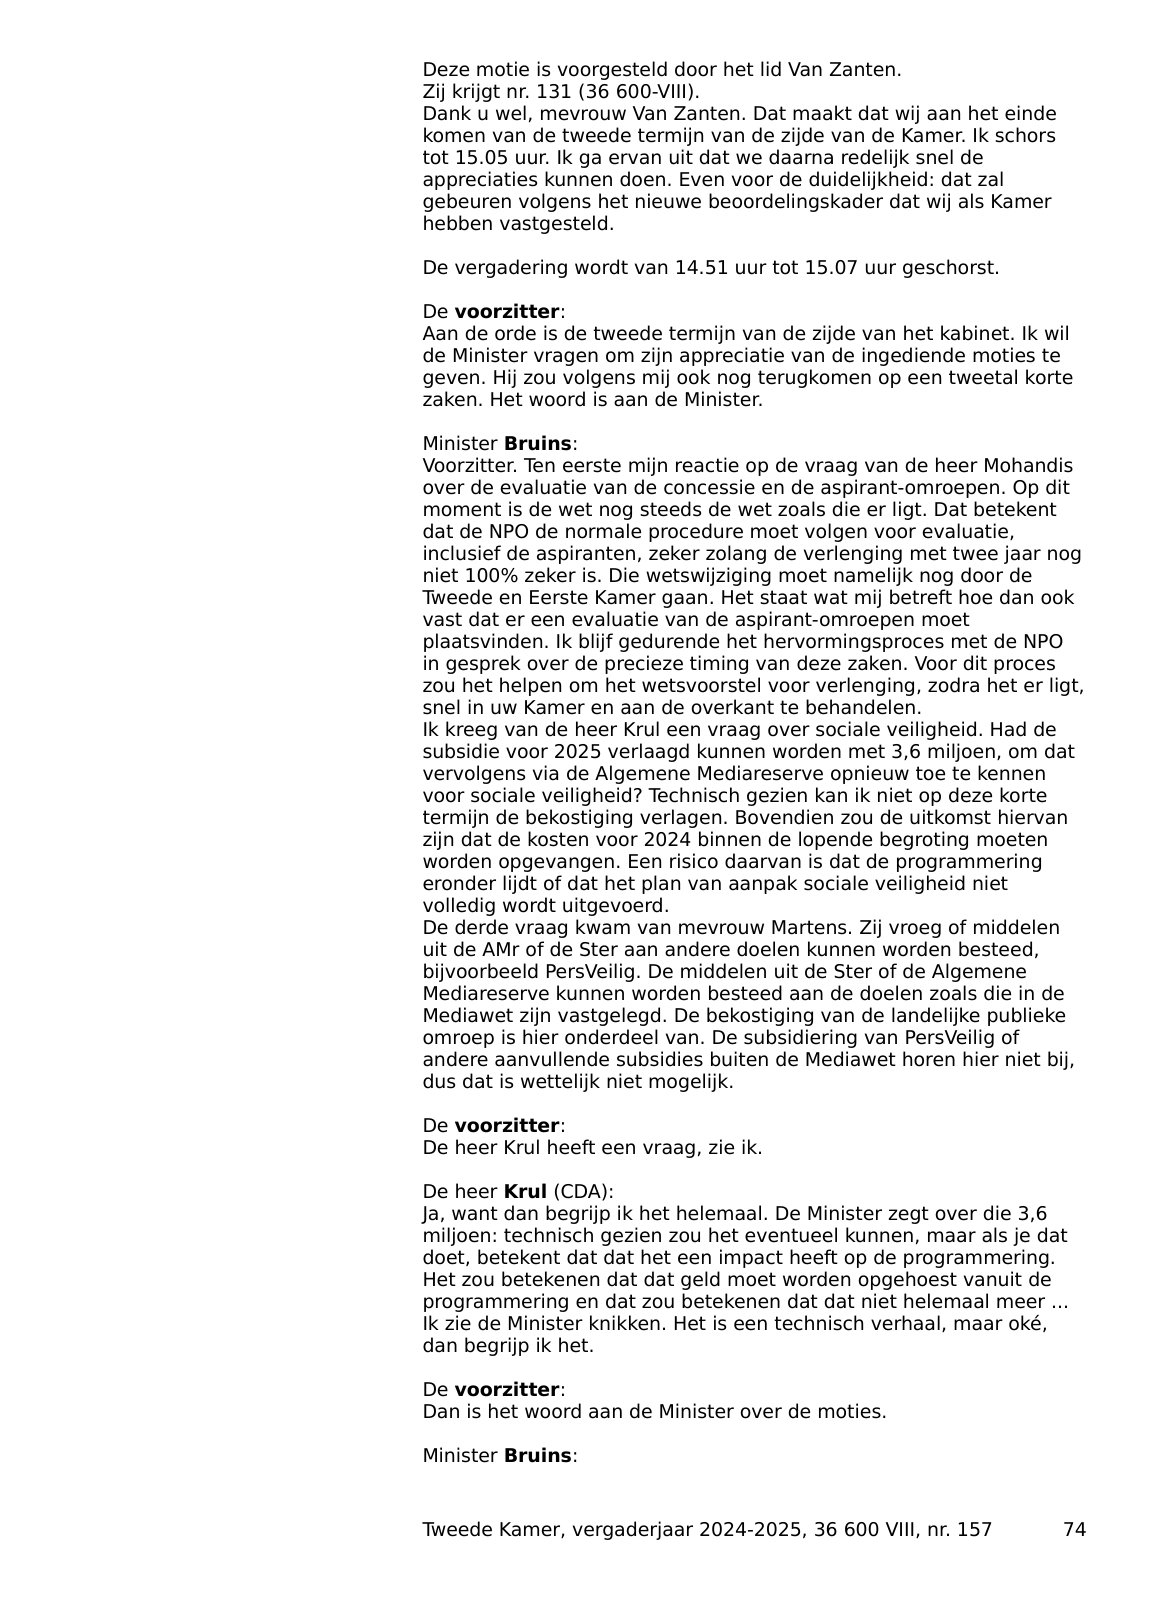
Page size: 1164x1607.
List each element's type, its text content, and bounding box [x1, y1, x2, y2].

text Dank u wel, mevrouw Van Zanten. Dat maakt dat wij aan het einde komen van de tweede termijn van de zijde van de Kamer. Ik schors tot 15.05 uur. Ik ga ervan uit dat we daarna redelijk snel de appreciaties kunnen doen. Even voor de duidelijkheid: dat zal gebeuren volgens het nieuwe beoordelingskader dat wij als Kamer hebben vastgesteld. [422, 103, 1087, 235]
text De voorzitter: [422, 1379, 1087, 1401]
text Ja, want dan begrijp ik het helemaal. De Minister zegt over die 3,6 miljoen: technisch gezien zou het eventueel kunnen, maar als je dat doet, betekent dat dat het een impact heeft op de programmering. Het zou betekenen dat dat geld moet worden opgehoest vanuit de programmering en dat zou betekenen dat dat niet helemaal meer ... Ik zie de Minister knikken. Het is een technisch verhaal, maar oké, dan begrijp ik het. [422, 1203, 1087, 1357]
text Minister Bruins: [422, 1445, 1087, 1467]
text De vergadering wordt van 14.51 uur tot 15.07 uur geschorst. [422, 257, 1087, 279]
text Ik kreeg van de heer Krul een vraag over sociale veiligheid. Had de subsidie voor 2025 verlaagd kunnen worden met 3,6 miljoen, om dat vervolgens via de Algemene Mediareserve opnieuw toe te kennen voor sociale veiligheid? Technisch gezien kan ik niet op deze korte termijn de bekostiging verlagen. Bovendien zou de uitkomst hiervan zijn dat de kosten voor 2024 binnen de lopende begroting moeten worden opgevangen. Een risico daarvan is dat de programmering eronder lijdt of dat het plan van aanpak sociale veiligheid niet volledig wordt uitgevoerd. [422, 719, 1087, 917]
text De derde vraag kwam van mevrouw Martens. Zij vroeg of middelen uit de AMr of de Ster aan andere doelen kunnen worden besteed, bijvoorbeeld PersVeilig. De middelen uit de Ster of de Algemene Mediareserve kunnen worden besteed aan de doelen zoals die in de Mediawet zijn vastgelegd. De bekostiging van de landelijke publieke omroep is hier onderdeel van. De subsidiering van PersVeilig of andere aanvullende subsidies buiten de Mediawet horen hier niet bij, dus dat is wettelijk niet mogelijk. [422, 917, 1087, 1093]
text De voorzitter: [422, 301, 1087, 323]
text Voorzitter. Ten eerste mijn reactie op de vraag van de heer Mohandis over de evaluatie van de concessie en de aspirant-omroepen. Op dit moment is de wet nog steeds de wet zoals die er ligt. Dat betekent dat de NPO de normale procedure moet volgen voor evaluatie, inclusief de aspiranten, zeker zolang de verlenging met twee jaar nog niet 100% zeker is. Die wetswijziging moet namelijk nog door de Tweede en Eerste Kamer gaan. Het staat wat mij betreft hoe dan ook vast dat er een evaluatie van de aspirant-omroepen moet plaatsvinden. Ik blijf gedurende het hervormingsproces met de NPO in gesprek over de precieze timing van deze zaken. Voor dit proces zou het helpen om het wetsvoorstel voor verlenging, zodra het er ligt, snel in uw Kamer en aan de overkant te behandelen. [422, 455, 1087, 719]
text De heer Krul (CDA): [422, 1181, 1087, 1203]
text Deze motie is voorgesteld door het lid Van Zanten. [422, 59, 1087, 81]
text De voorzitter: [422, 1115, 1087, 1137]
text Dan is het woord aan de Minister over de moties. [422, 1401, 1087, 1423]
text De heer Krul heeft een vraag, zie ik. [422, 1137, 1087, 1159]
text Aan de orde is de tweede termijn van de zijde van het kabinet. Ik wil de Minister vragen om zijn appreciatie van de ingediende moties te geven. Hij zou volgens mij ook nog terugkomen op een tweetal korte zaken. Het woord is aan de Minister. [422, 323, 1087, 411]
text Minister Bruins: [422, 433, 1087, 455]
text Zij krijgt nr. 131 (36 600-VIII). [422, 81, 1087, 103]
